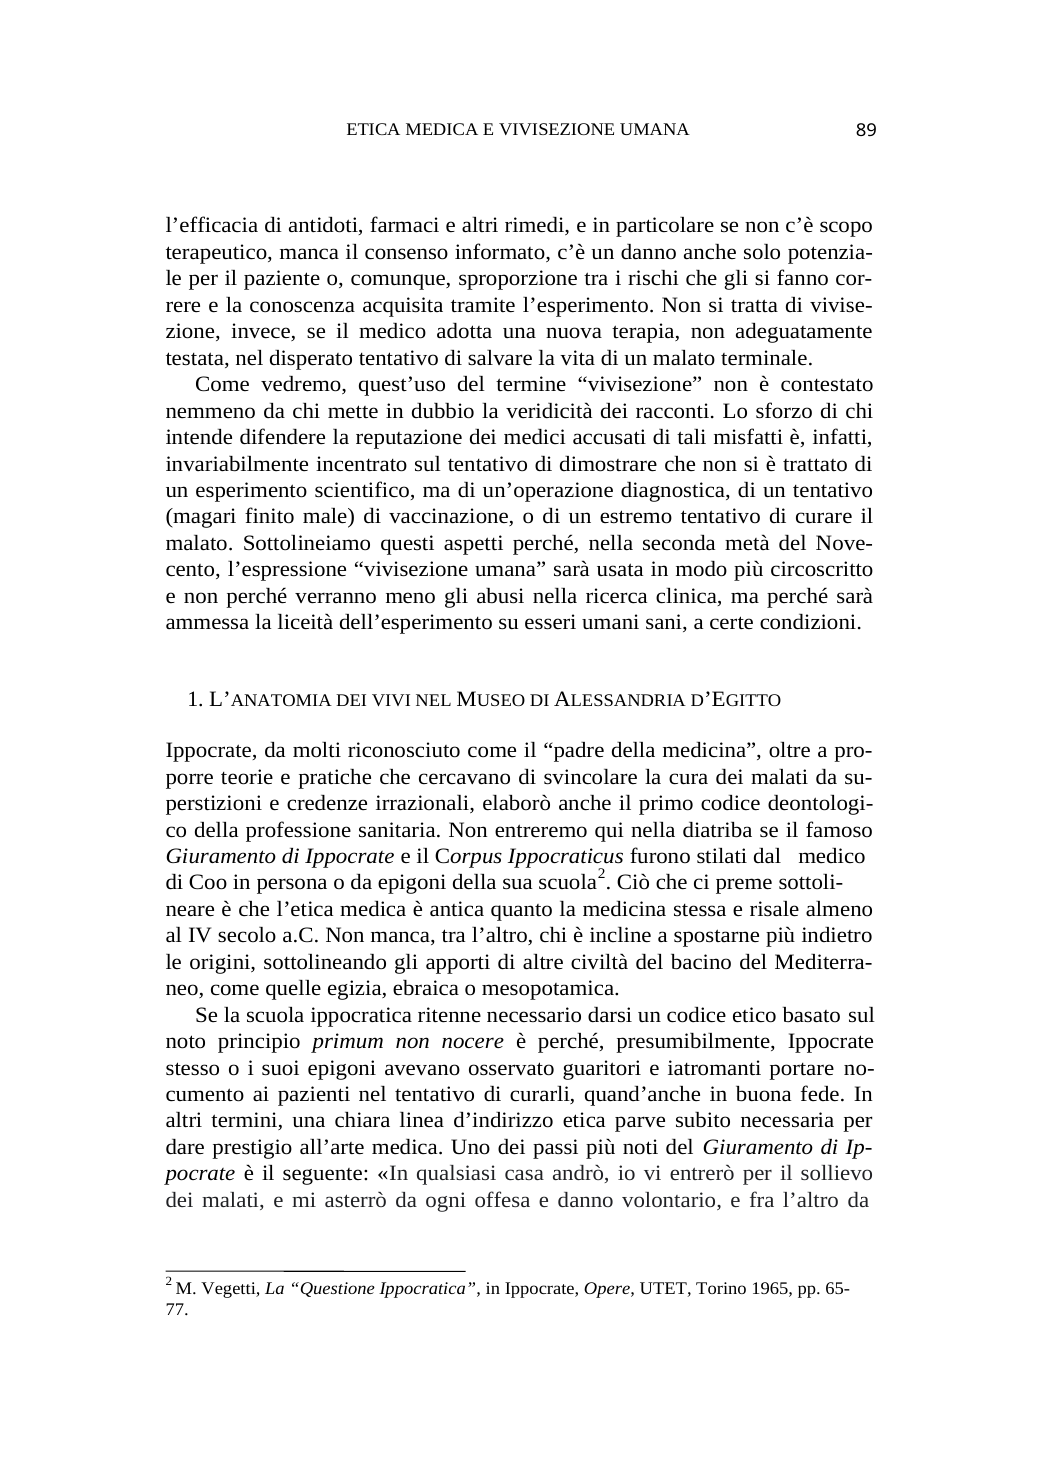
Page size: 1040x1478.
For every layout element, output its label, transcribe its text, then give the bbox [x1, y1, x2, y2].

list L’ANATOMIA DEI VIVI NEL MUSEO DI ALESSANDRIA D’EGITTO [187, 686, 896, 711]
text di Coo in persona o da epigoni della sua scuola2. Ciò che ci preme sottoli- [165, 869, 896, 895]
text l’efficacia di antidoti, farmaci e altri rimedi, e in particolare se non c’è scopo terapeutico, manca il consenso informato, c’è un danno anche solo potenzia- le per il paziente o, comunque, sproporzione tra i rischi che gli si fanno cor- rere e la conoscenza acquisita tramite l’esperimento. Non si tratta di vivise- zione, invece, se il medico adotta una nuova terapia, non adeguatamente testata, nel disperato tentativo di salvare la vita di un malato terminale. [165, 212, 874, 370]
text Come vedremo, quest’uso del termine “vivisezione” non è contestato nemmeno da chi mette in dubbio la veridicità dei racconti. Lo sforzo di chi intende difendere la reputazione dei medici accusati di tali misfatti è, infatti, invariabilmente incentrato sul tentativo di dimostrare che non si è trattato di un esperimento scientifico, ma di un’operazione diagnostica, di un tentativo (magari finito male) di vaccinazione, o di un estremo tentativo di curare il malato. Sottolineiamo questi aspetti perché, nella seconda metà del Nove- cento, l’espressione “vivisezione umana” sarà usata in modo più circoscritto e non perché verranno meno gli abusi nella ricerca clinica, ma perché sarà ammessa la liceità dell’esperimento su esseri umani sani, a certe condizioni. [165, 371, 875, 634]
text 2 M. Vegetti, La “Questione Ippocratica”, in Ippocrate, Opere, UTET, Torino 1965, pp. 65- 77. [165, 1267, 874, 1319]
text Ippocrate, da molti riconosciuto come il “padre della medicina”, oltre a pro- porre teorie e pratiche che cercavano di svincolare la cura dei malati da su- perstizioni e credenze irrazionali, elaborò anche il primo codice deontologi- co della professione sanitaria. Non entreremo qui nella diatriba se il famoso Giuramento di Ippocrate e il Corpus Ippocraticus furono stilati dal medico [165, 737, 874, 868]
text neare è che l’etica medica è antica quanto la medicina stessa e risale almeno al IV secolo a.C. Non manca, tra l’altro, chi è incline a spostarne più indietro le origini, sottolineando gli apporti di altre civiltà del bacino del Mediterra- neo, come quelle egizia, ebraica o mesopotamica. [165, 896, 875, 1000]
text Se la scuola ippocratica ritenne necessario darsi un codice etico basato sul noto principio primum non nocere è perché, presumibilmente, Ippocrate stesso o i suoi epigoni avevano osservato guaritori e iatromanti portare no- cumento ai pazienti nel tentativo di curarli, quand’anche in buona fede. In altri termini, una chiara linea d’indirizzo etica parve subito necessaria per dare prestigio all’arte medica. Uno dei passi più noti del Giuramento di Ip- pocrate è il seguente: «In qualsiasi casa andrò, io vi entrerò per il sollievo dei malati, e mi asterrò da ogni offesa e danno volontario, e fra l’altro da [165, 1002, 874, 1212]
